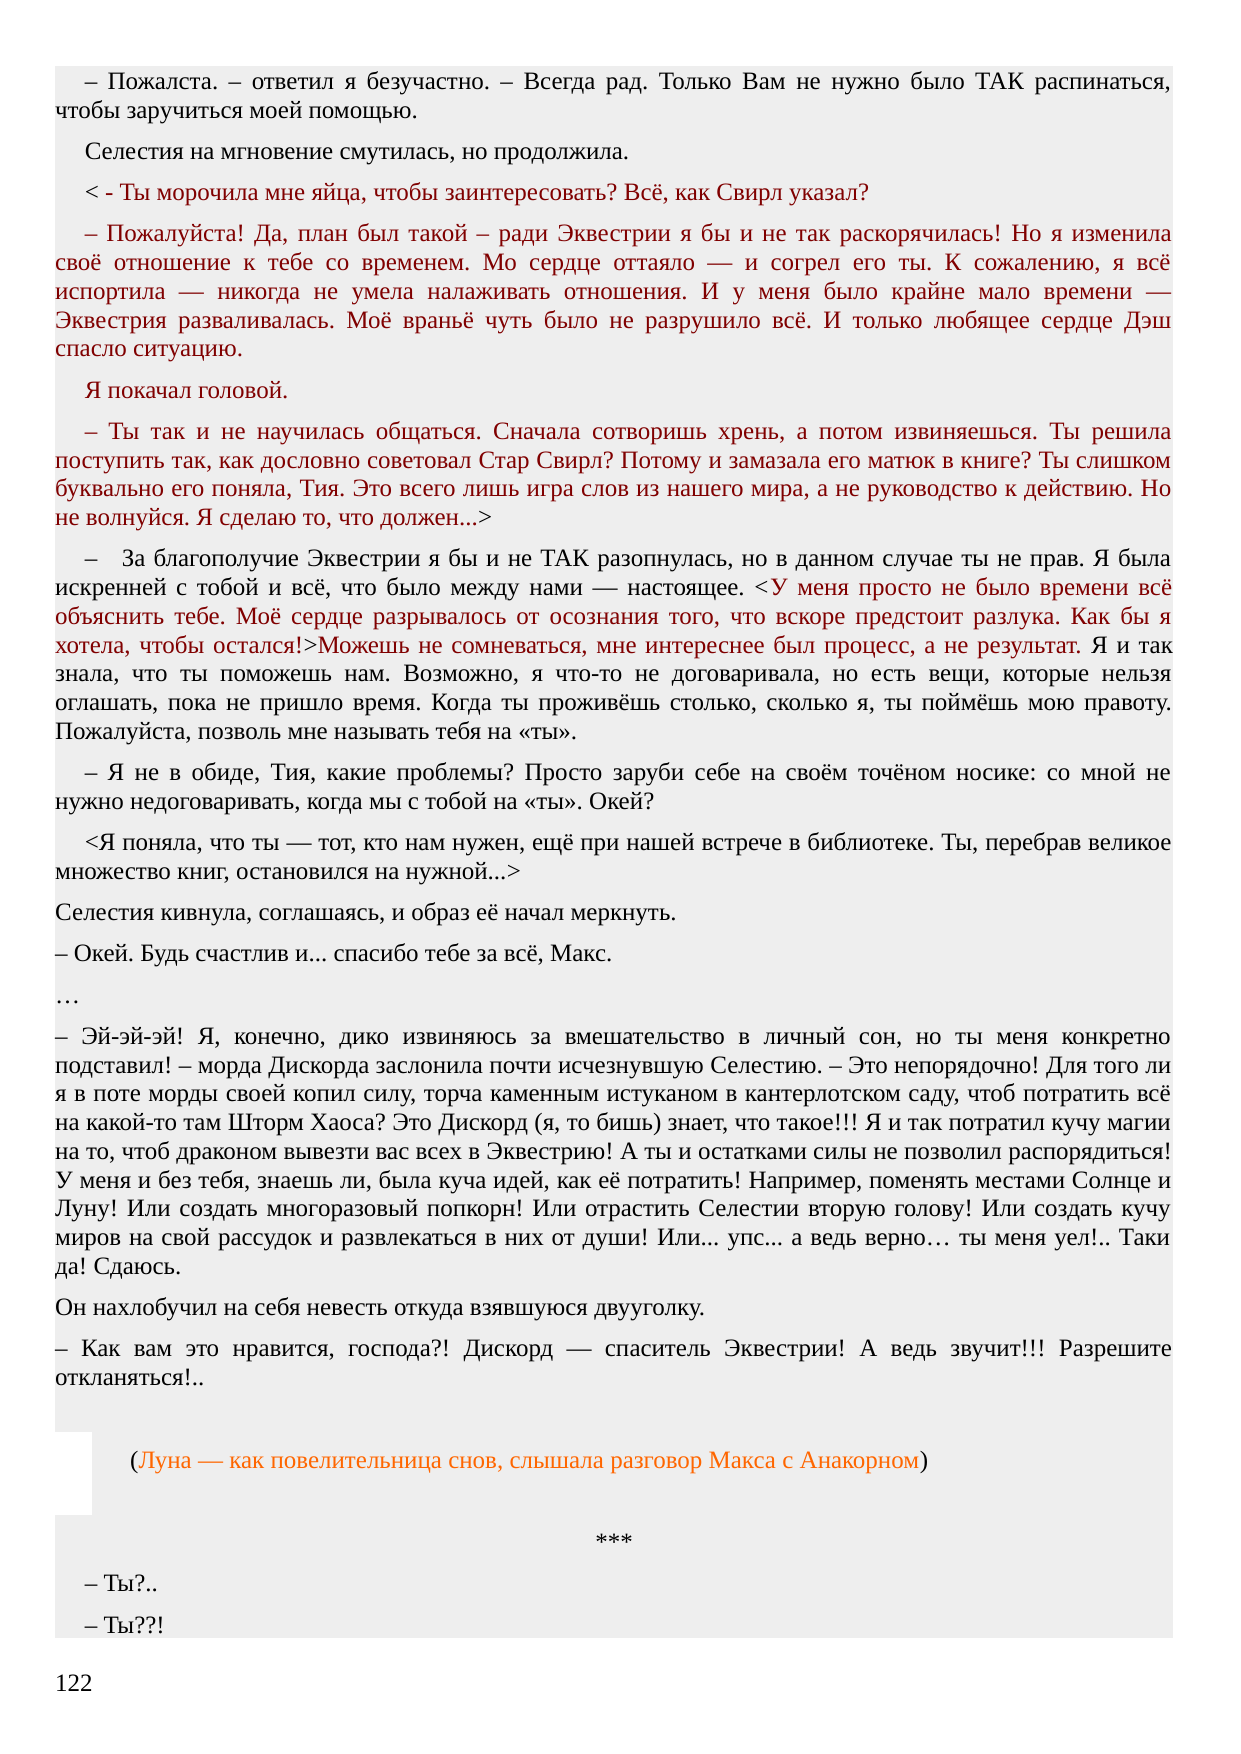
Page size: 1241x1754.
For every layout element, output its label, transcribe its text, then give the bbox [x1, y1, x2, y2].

text – Как вам это нравится, господа?! Дискорд — спаситель Эквестрии! А ведь звучит!!! Разрешите откланяться!.. [55, 1333, 1173, 1391]
text *** [55, 1527, 1173, 1556]
text – Ты?.. [55, 1568, 1173, 1597]
text – Окей. Будь счастлив и... спасибо тебе за всё, Макс. [55, 938, 1173, 967]
text – Эй-эй-эй! Я, конечно, дико извиняюсь за вмешательство в личный сон, но ты меня конкретно подставил! – морда Дискорда заслонила почти исчезнувшую Селестию. – Это непорядочно! Для того ли я в поте морды своей копил силу, торча каменным истуканом в кантерлотском саду, чтоб потратить всё на какой-то там Шторм Хаоса? Это Дискорд (я, то бишь) знает, что такое!!! Я и так потратил кучу магии на то, чтоб драконом вывезти вас всех в Эквестрию! А ты и остатками силы не позволил распорядиться! У меня и без тебя, знаешь ли, была куча идей, как её потратить! Например, поменять местами Солнце и Луну! Или создать многоразовый попкорн! Или отрастить Селестии вторую голову! Или создать кучу миров на свой рассудок и развлекаться в них от души! Или... упс... а ведь верно… ты меня уел!.. Таки да! Сдаюсь. [55, 1021, 1173, 1280]
text – За благополучие Эквестрии я бы и не ТАК разопнулась, но в данном случае ты не прав. Я была искренней с тобой и всё, что было между нами — настоящее. <У меня просто не было времени всё объяснить тебе. Моё сердце разрывалось от осознания того, что вскоре предстоит разлука. Как бы я хотела, чтобы остался!>Можешь не сомневаться, мне интереснее был процесс, а не результат. Я и так знала, что ты поможешь нам. Возможно, я что-то не договаривала, но есть вещи, которые нельзя оглашать, пока не пришло время. Когда ты проживёшь столько, сколько я, ты поймёшь мою правоту. Пожалуйста, позволь мне называть тебя на «ты». [55, 543, 1173, 745]
text … [55, 980, 1173, 1008]
text – Пожалуйста! Да, план был такой – ради Эквестрии я бы и не так раскорячилась! Но я изменила своё отношение к тебе со временем. Мо сердце оттаяло — и согрел его ты. К сожалению, я всё испортила — никогда не умела налаживать отношения. И у меня было крайне мало времени — Эквестрия разваливалась. Моё враньё чуть было не разрушило всё. И только любящее сердце Дэш спасло ситуацию. [55, 218, 1173, 362]
text Селестия на мгновение смутилась, но продолжила. [55, 136, 1173, 165]
text Он нахлобучил на себя невесть откуда взявшуюся двууголку. [55, 1292, 1173, 1321]
text – Пожалста. – ответил я безучастно. – Всегда рад. Только Вам не нужно было ТАК распинаться, чтобы заручиться моей помощью. [55, 66, 1173, 123]
text – Ты??! [55, 1610, 1173, 1638]
list (Луна — как повелительница снов, слышала разговор Макса с Анакорном) [92, 1445, 1173, 1473]
text Селестия кивнула, соглашаясь, и образ её начал меркнуть. [55, 897, 1173, 926]
text < - Ты морочила мне яйца, чтобы заинтересовать? Всё, как Свирл указал? [55, 177, 1173, 206]
text Я покачал головой. [55, 375, 1173, 403]
text – Ты так и не научилась общаться. Сначала сотворишь хрень, а потом извиняешься. Ты решила поступить так, как дословно советовал Стар Свирл? Потому и замазала его матюк в книге? Ты слишком буквально его поняла, Тия. Это всего лишь игра слов из нашего мира, а не руководство к действию. Но не волнуйся. Я сделаю то, что должен...> [55, 416, 1173, 531]
text – Я не в обиде, Тия, какие проблемы? Просто заруби себе на своём точёном носике: со мной не нужно недоговаривать, когда мы с тобой на «ты». Окей? [55, 757, 1173, 815]
text <Я поняла, что ты — тот, кто нам нужен, ещё при нашей встрече в библиотеке. Ты, перебрав великое множество книг, остановился на нужной...> [55, 827, 1173, 885]
